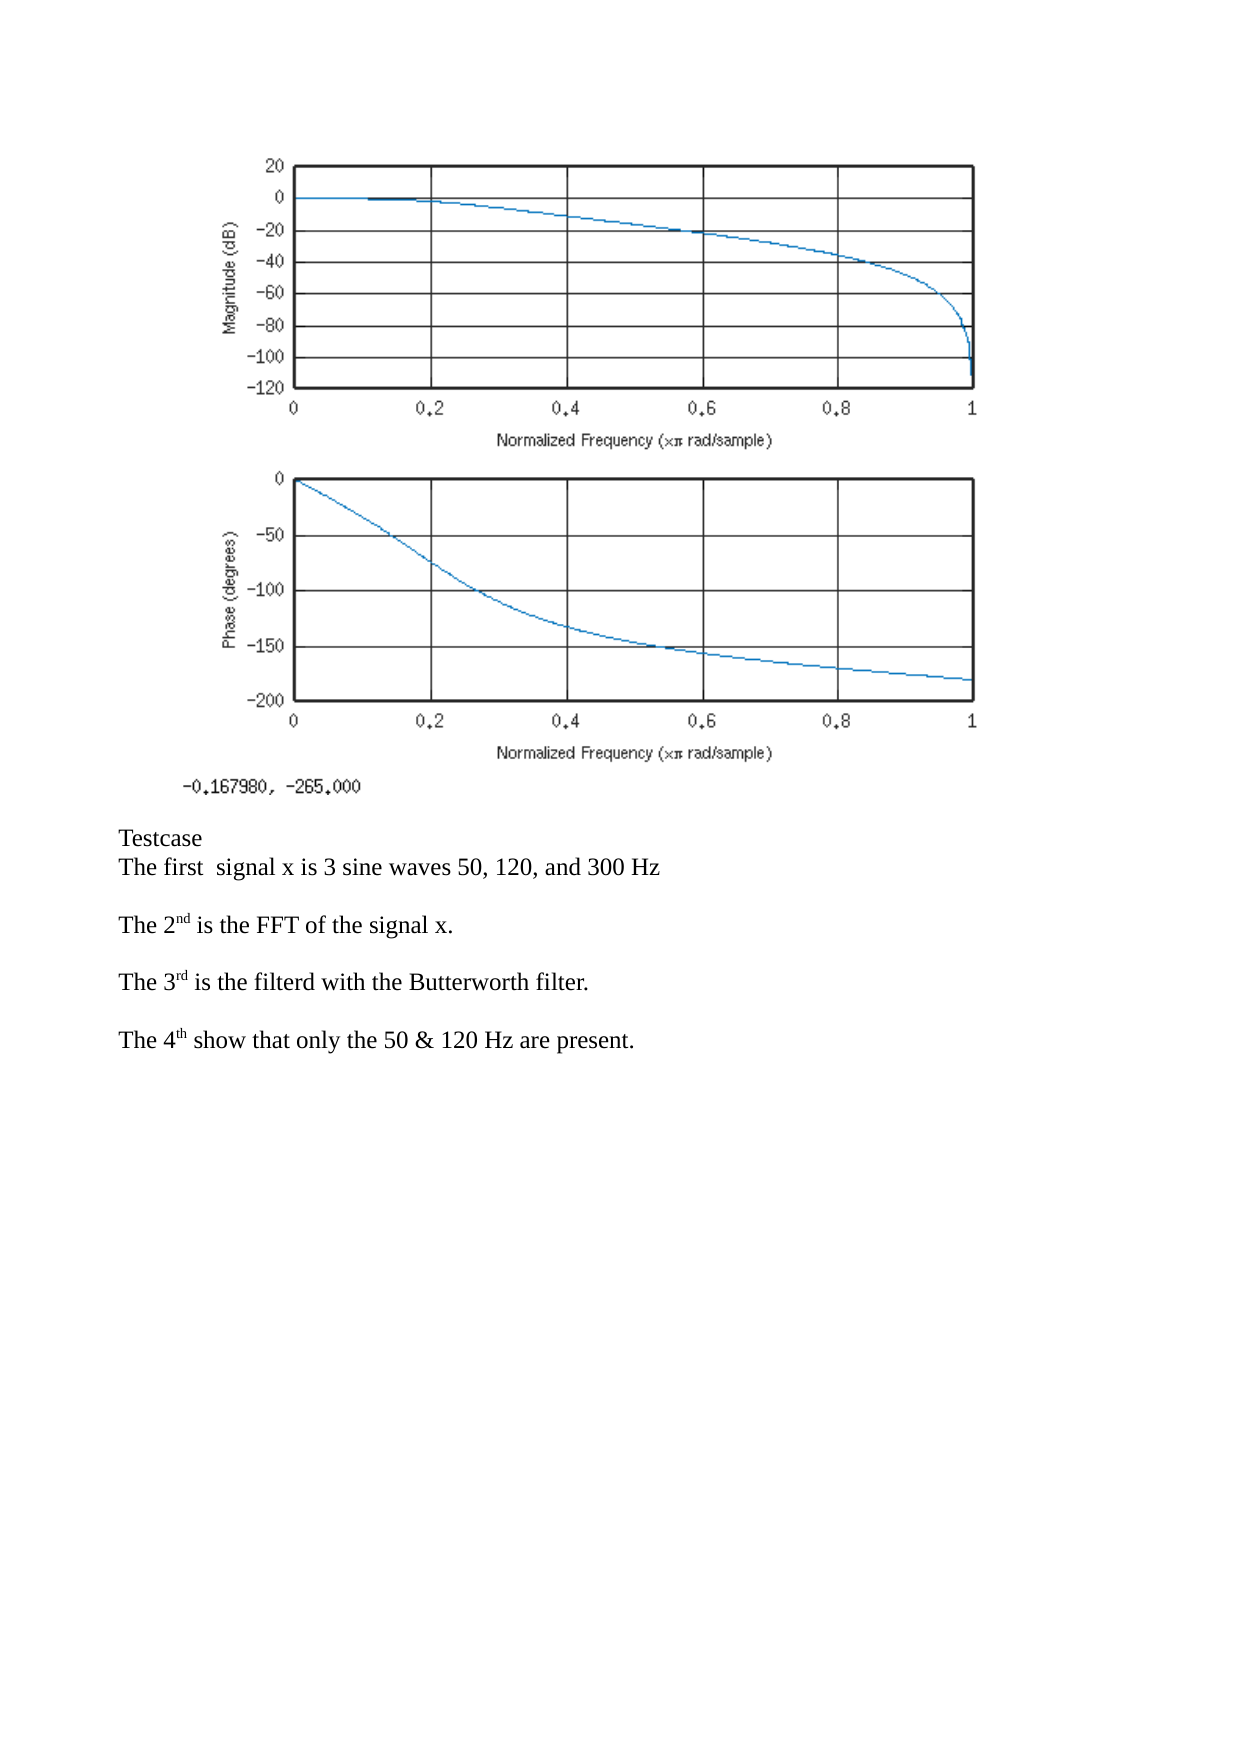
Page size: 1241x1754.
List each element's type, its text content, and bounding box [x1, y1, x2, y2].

picture [182, 118, 1058, 795]
text Testcase [118, 823, 1122, 852]
text The first signal x is 3 sine waves 50, 120, and 300 Hz [118, 852, 1122, 881]
text The 2nd is the FFT of the signal x. [118, 910, 1122, 938]
text The 4th show that only the 50 & 120 Hz are present. [118, 1025, 1122, 1053]
text The 3rd is the filterd with the Butterworth filter. [118, 967, 1122, 996]
